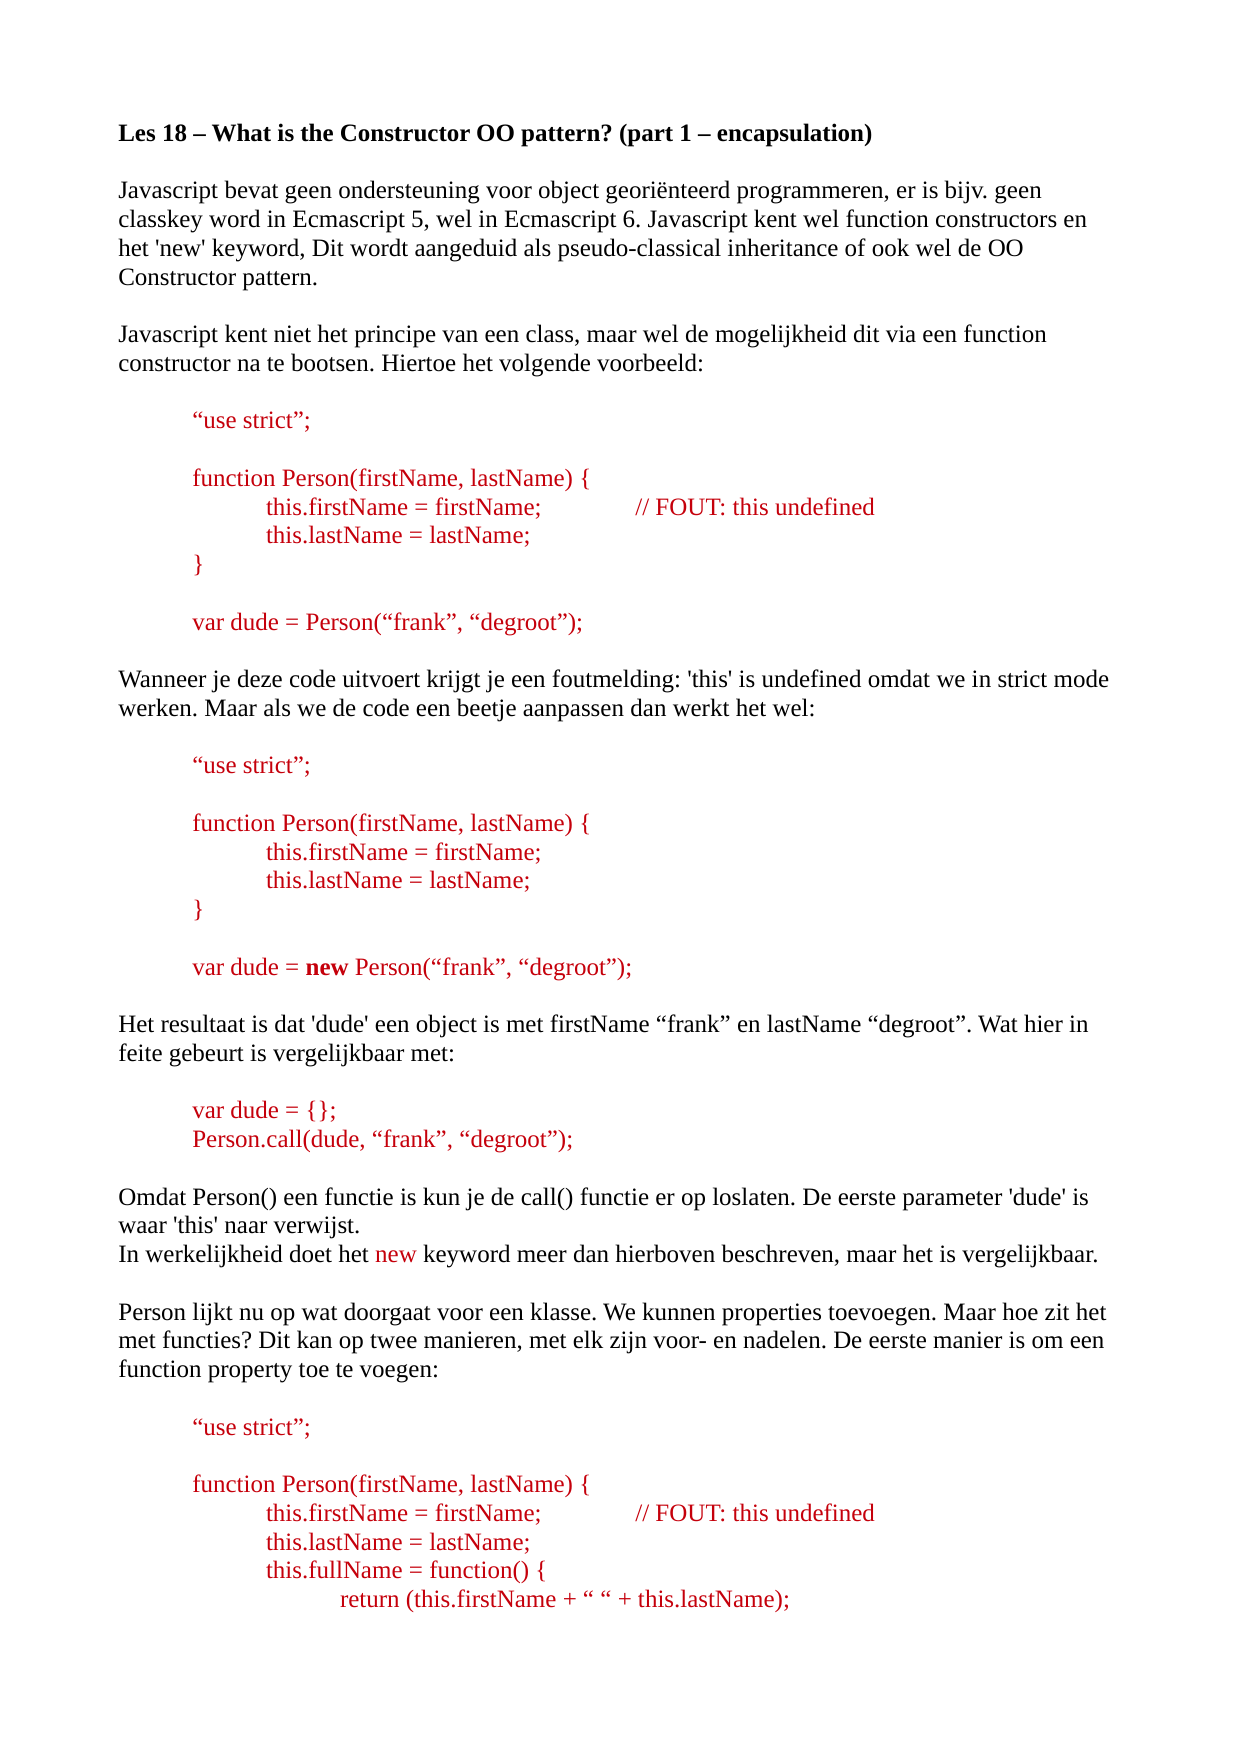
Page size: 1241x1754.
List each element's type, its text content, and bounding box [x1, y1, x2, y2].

text return (this.firstName + “ “ + this.lastName); [118, 1584, 1122, 1613]
text Person.call(dude, “frank”, “degroot”); [118, 1124, 1122, 1153]
text this.firstName = firstName; // FOUT: this undefined [118, 1498, 1122, 1527]
text function Person(firstName, lastName) { [118, 1469, 1122, 1498]
text this.lastName = lastName; [118, 866, 1122, 894]
text this.firstName = firstName; // FOUT: this undefined [118, 492, 1122, 521]
text Javascript bevat geen ondersteuning voor object georiënteerd programmeren, er is bijv. geen classkey word in Ecmascript 5, wel in Ecmascript 6. Javascript kent wel function constructors en het 'new' keyword, Dit wordt aangeduid als pseudo-classical inheritance of ook wel de OO Constructor pattern. [118, 176, 1122, 291]
text “use strict”; [118, 406, 1122, 434]
text this.lastName = lastName; [118, 1527, 1122, 1556]
text Javascript kent niet het principe van een class, maar wel de mogelijkheid dit via een function constructor na te bootsen. Hiertoe het volgende voorbeeld: [118, 319, 1122, 377]
text Omdat Person() een functie is kun je de call() functie er op loslaten. De eerste parameter 'dude' is waar 'this' naar verwijst. [118, 1182, 1122, 1239]
text this.lastName = lastName; [118, 521, 1122, 549]
text } [118, 549, 1122, 578]
text Wanneer je deze code uitvoert krijgt je een foutmelding: 'this' is undefined omdat we in strict mode werken. Maar als we de code een beetje aanpassen dan werkt het wel: [118, 664, 1122, 722]
text var dude = {}; [118, 1096, 1122, 1124]
text Het resultaat is dat 'dude' een object is met firstName “frank” en lastName “degroot”. Wat hier in feite gebeurt is vergelijkbaar met: [118, 1009, 1122, 1067]
text var dude = new Person(“frank”, “degroot”); [118, 952, 1122, 981]
text “use strict”; [118, 1412, 1122, 1441]
text Person lijkt nu op wat doorgaat voor een klasse. We kunnen properties toevoegen. Maar hoe zit het met functies? Dit kan op twee manieren, met elk zijn voor- en nadelen. De eerste manier is om een function property toe te voegen: [118, 1297, 1122, 1383]
text this.firstName = firstName; [118, 837, 1122, 866]
text function Person(firstName, lastName) { [118, 463, 1122, 492]
text Les 18 – What is the Constructor OO pattern? (part 1 – encapsulation) [118, 118, 1122, 147]
text } [118, 894, 1122, 923]
text In werkelijkheid doet het new keyword meer dan hierboven beschreven, maar het is vergelijkbaar. [118, 1239, 1122, 1268]
text var dude = Person(“frank”, “degroot”); [118, 607, 1122, 636]
text “use strict”; [118, 751, 1122, 779]
text this.fullName = function() { [118, 1556, 1122, 1584]
text function Person(firstName, lastName) { [118, 808, 1122, 837]
